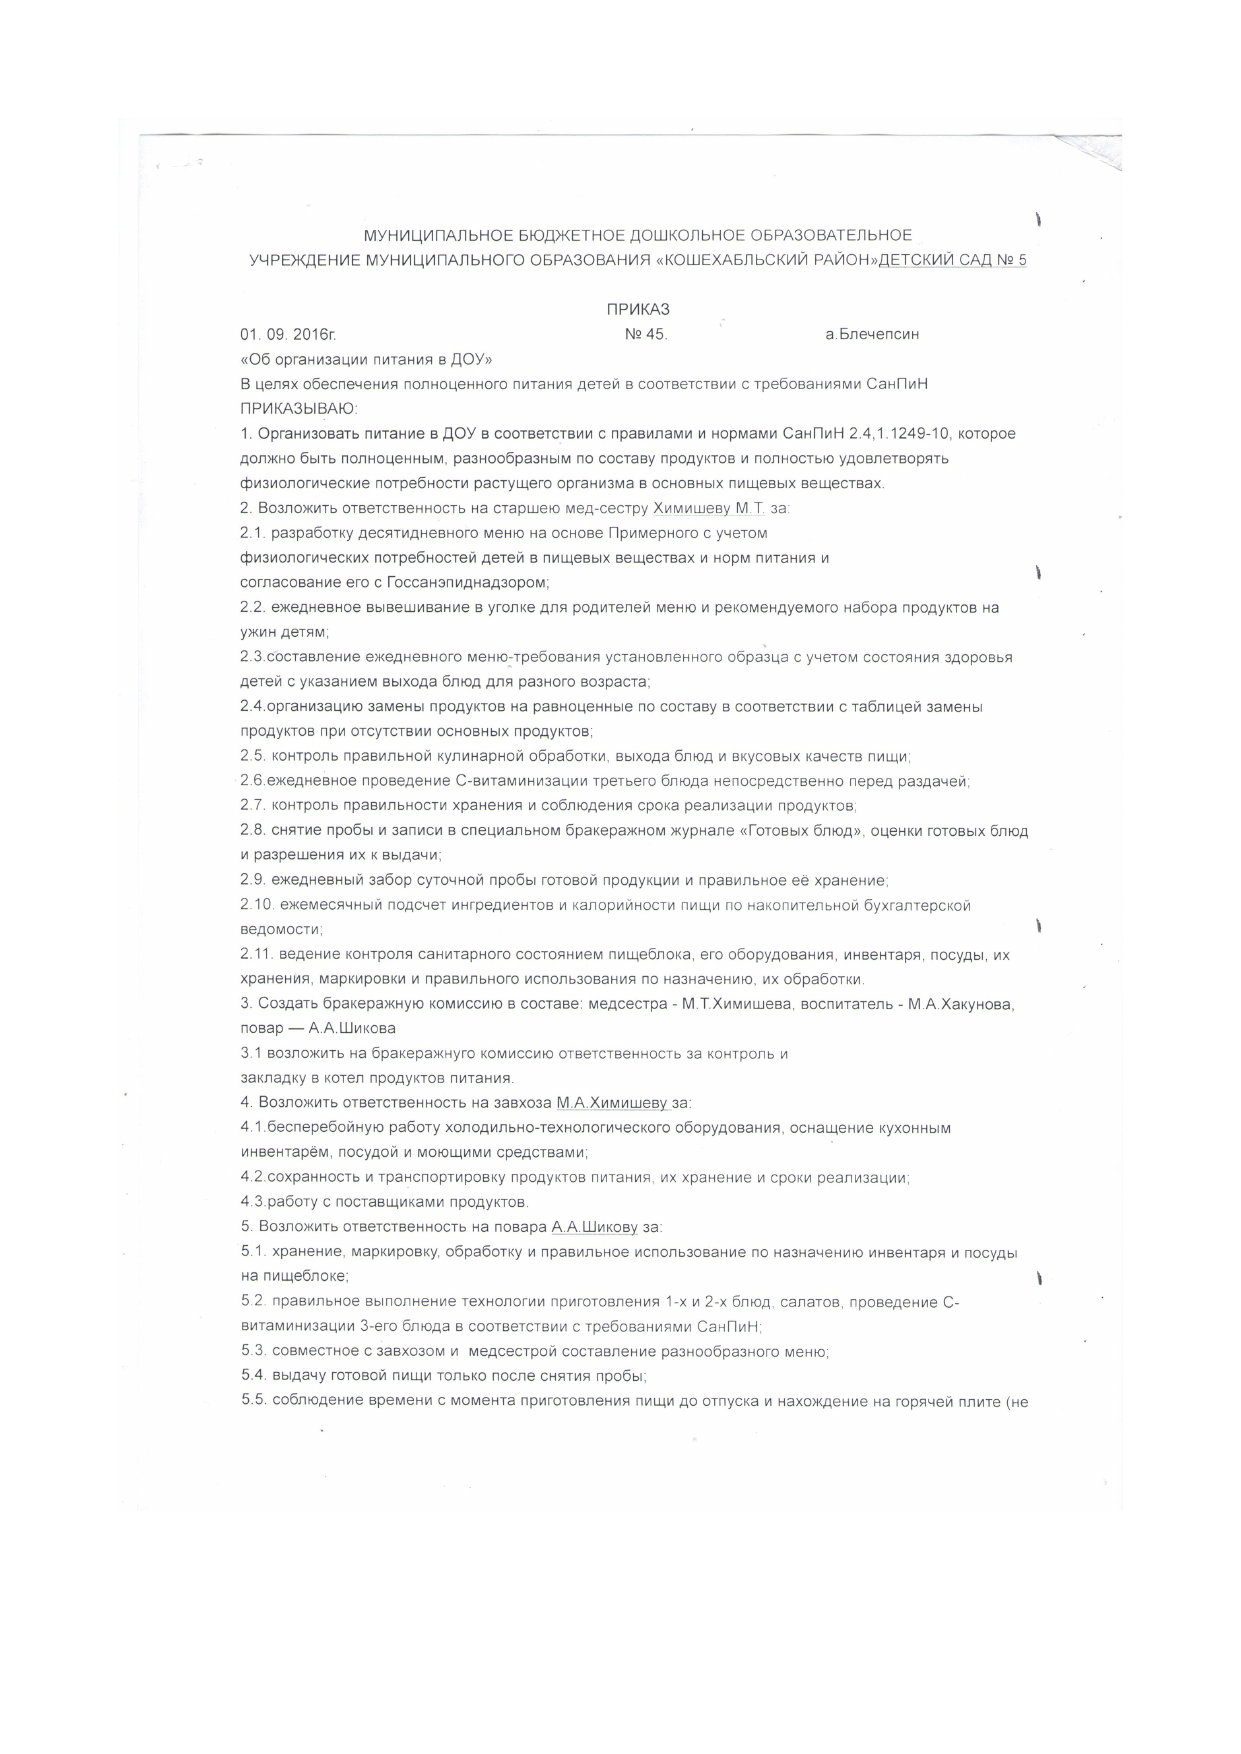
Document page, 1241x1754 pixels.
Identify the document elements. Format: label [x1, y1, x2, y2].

picture [118, 118, 1123, 1511]
